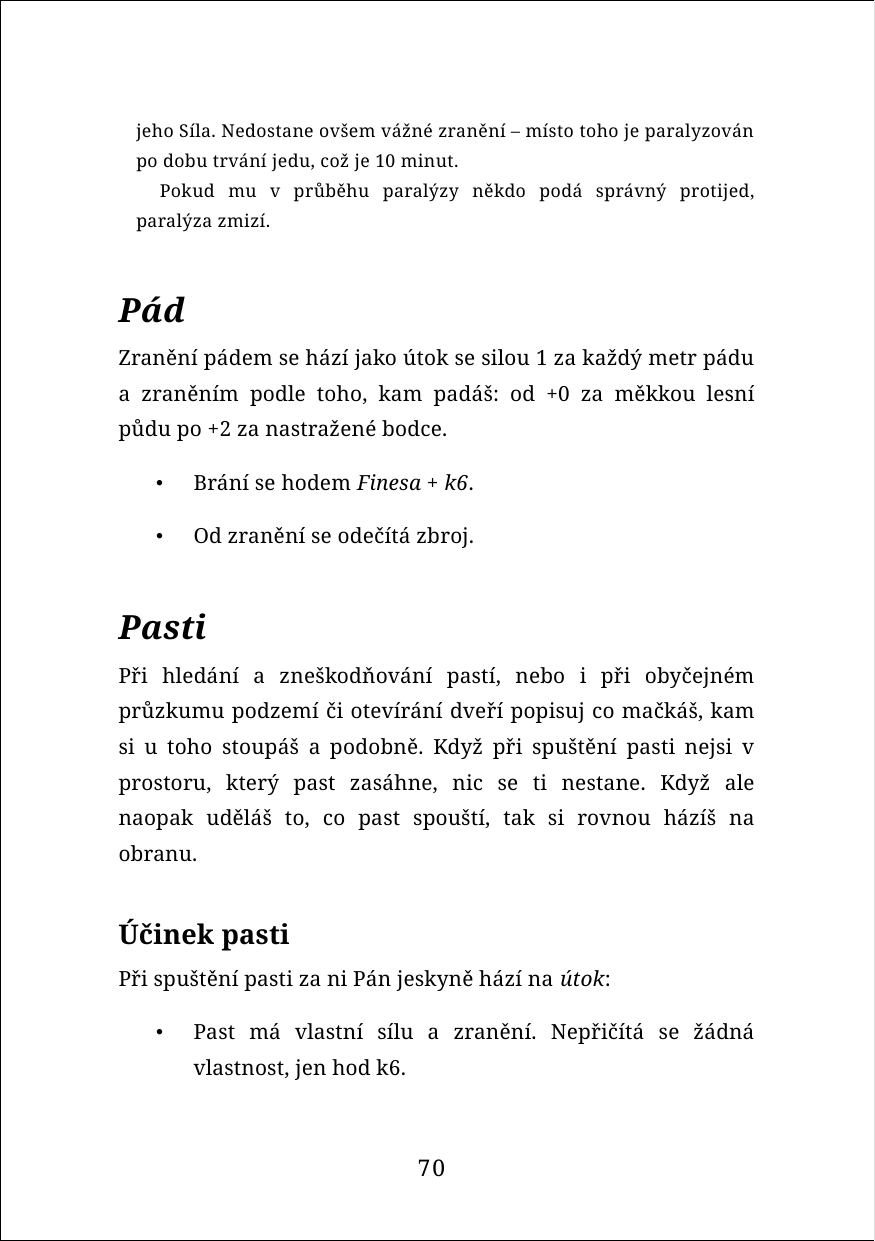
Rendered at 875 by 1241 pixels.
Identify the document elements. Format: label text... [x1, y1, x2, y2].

text Zranění pádem se hází jako útok se silou 1 za každý metr pádu a zraněním podle toho, kam padáš: od +0 za měkkou lesní půdu po +2 za nastražené bodce. [118, 343, 756, 443]
text Při hledání a zneškodňování pastí, nebo i při obyčejném průzkumu podzemí či otevírání dveří popisuj co mačkáš, kam si u toho stoupáš a podobně. Když při spuštění pasti nejsi v prostoru, který past zasáhne, nic se ti nestane. Když ale naopak uděláš to, co past spouští, tak si rovnou házíš na obranu. [118, 661, 756, 867]
subtitle Pasti [118, 604, 756, 649]
list Past má vlastní sílu a zranění. Nepřičítá se žádná vlastnost, jen hod k6. [156, 1017, 756, 1081]
subtitle Pád [118, 286, 756, 332]
subtitle Účinek pasti [118, 916, 756, 952]
text jeho Síla. Nedostane ovšem vážné zranění – místo toho je paralyzován po dobu trvání jedu, což je 10 minut. Pokud mu v průběhu paralýzy někdo podá správný protijed, paralýza zmizí. [136, 118, 756, 233]
list Brání se hodem Finesa + k6. [156, 468, 756, 496]
list Od zranění se odečítá zbroj. [156, 521, 756, 549]
text Při spuštění pasti za ni Pán jeskyně hází na útok: [118, 964, 756, 993]
